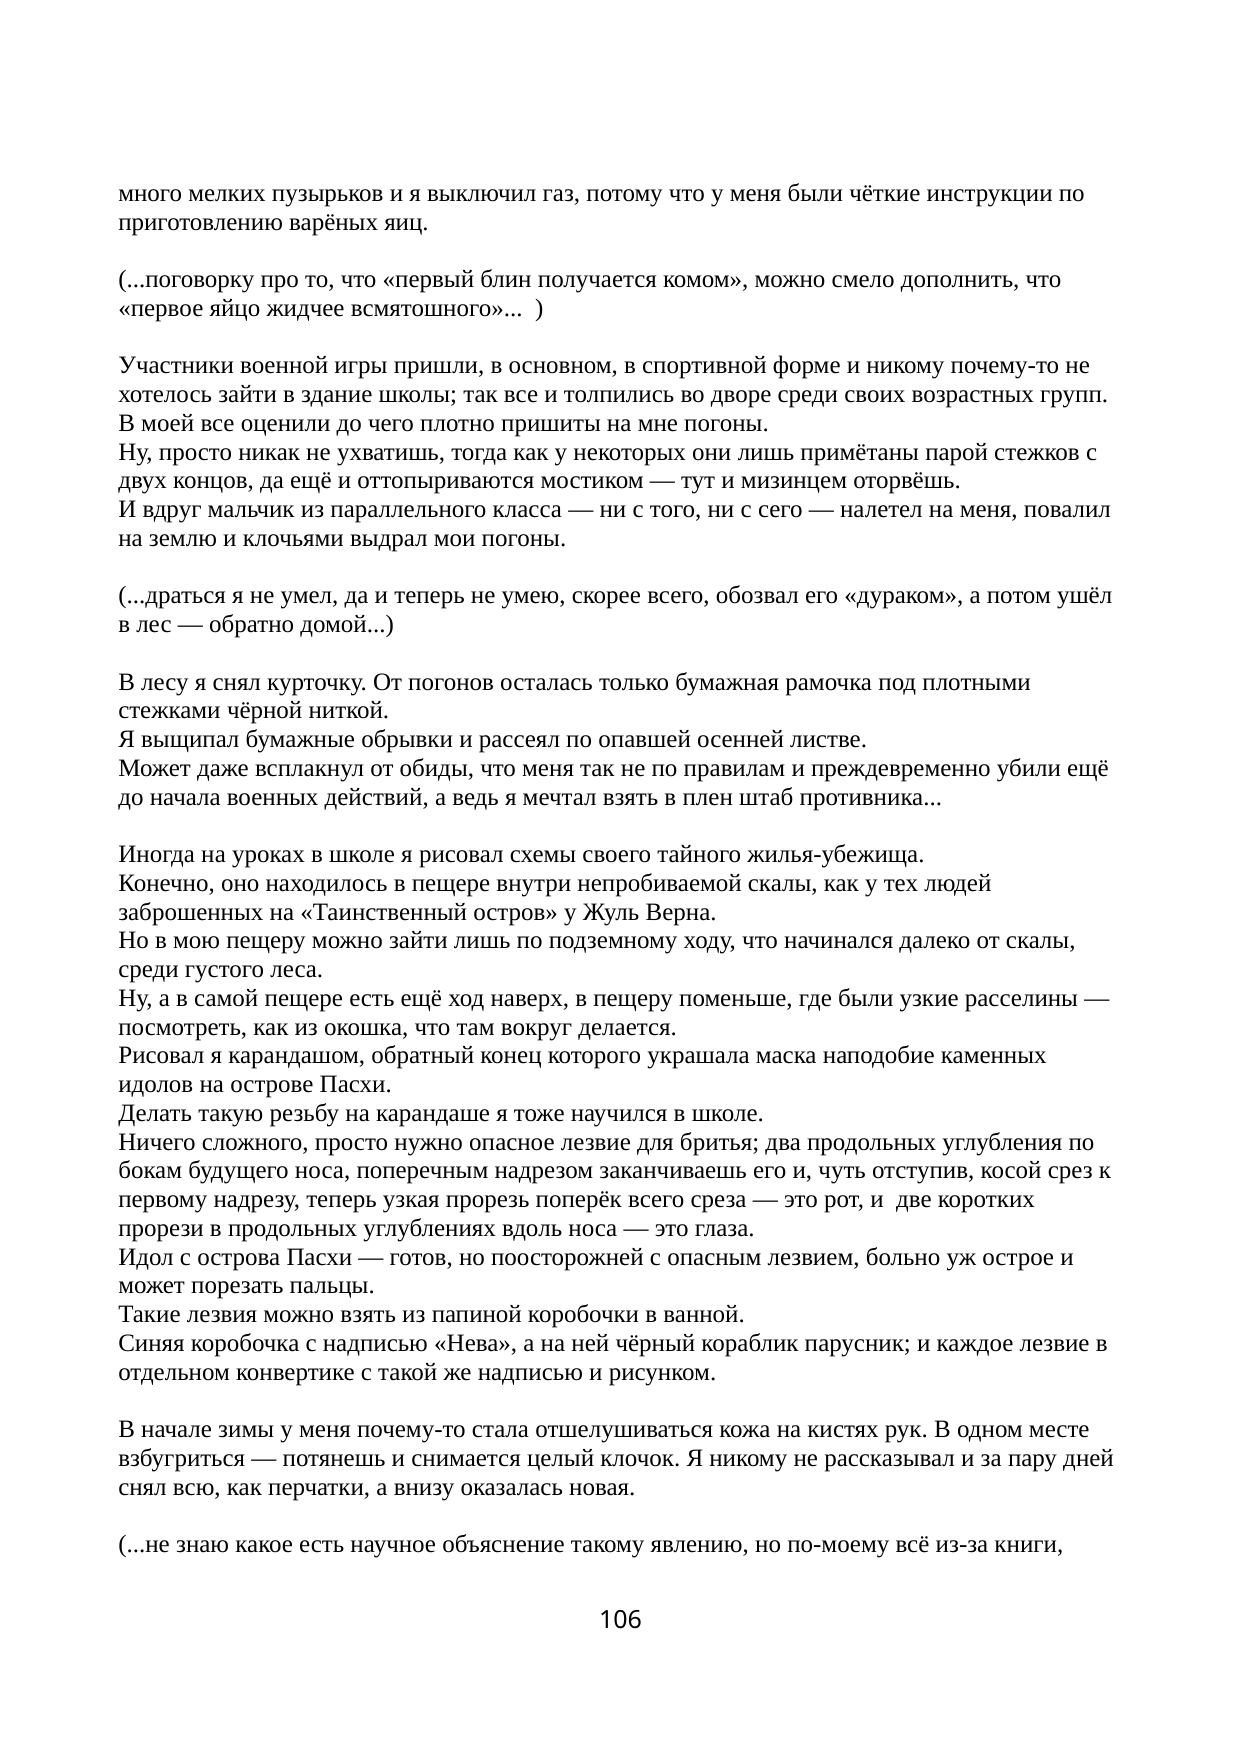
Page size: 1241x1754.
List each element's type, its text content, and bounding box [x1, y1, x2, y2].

text Такие лезвия можно взять из папиной коробочки в ванной. [118, 1299, 1122, 1328]
text Ничего сложного, просто нужно опасное лезвие для бритья; два продольных углубления по бокам будущего носа, поперечным надрезом заканчиваешь его и, чуть отступив, косой срез к первому надрезу, теперь узкая прорезь поперёк всего среза — это рот, и две коротких прорези в продольных углублениях вдоль носа — это глаза. [118, 1127, 1122, 1242]
text Синяя коробочка с надписью «Нева», а на ней чёрный кораблик парусник; и каждое лезвие в отдельном конвертике с такой же надписью и рисунком. [118, 1328, 1122, 1386]
text В начале зимы у меня почему-то стала отшелушиваться кожа на кистях рук. В одном месте взбугриться — потянешь и снимается целый клочок. Я никому не рассказывал и за пару дней снял всю, как перчатки, а внизу оказалась новая. [118, 1414, 1122, 1501]
text Участники военной игры пришли, в основном, в спортивной форме и никому почему-то не хотелось зайти в здание школы; так все и толпились во дворе среди своих возрастных групп. [118, 351, 1122, 408]
text Но в мою пещеру можно зайти лишь по подземному ходу, что начинался далеко от скалы, среди густого леса. [118, 926, 1122, 983]
text В лесу я снял курточку. От погонов осталась только бумажная рамочка под плотными стежками чёрной ниткой. [118, 667, 1122, 724]
text много мелких пузырьков и я выключил газ, потому что у меня были чёткие инструкции по приготовлению варёных яиц. [118, 178, 1122, 236]
text В моей все оценили до чего плотно пришиты на мне погоны. [118, 408, 1122, 437]
text Конечно, оно находилось в пещере внутри непробиваемой скалы, как у тех людей заброшенных на «Таинственный остров» у Жуль Верна. [118, 868, 1122, 926]
text (...поговорку про то, что «первый блин получается комом», можно смело дополнить, что «первое яйцо жидчее всмятошного»... ) [118, 264, 1122, 322]
text Ну, просто никак не ухватишь, тогда как у некоторых они лишь примётаны парой стежков с двух концов, да ещё и оттопыриваются мостиком — тут и мизинцем оторвёшь. [118, 437, 1122, 494]
text Идол с острова Пасхи — готов, но поосторожней с опасным лезвием, больно уж острое и может порезать пальцы. [118, 1242, 1122, 1299]
text Делать такую резьбу на карандаше я тоже научился в школе. [118, 1098, 1122, 1127]
text Ну, а в самой пещере есть ещё ход наверх, в пещеру поменьше, где были узкие расселины — посмотреть, как из окошка, что там вокруг делается. [118, 983, 1122, 1041]
text Рисовал я карандашом, обратный конец которого украшала маска наподобие каменных идолов на острове Пасхи. [118, 1041, 1122, 1098]
text (...не знаю какое есть научное объяснение такому явлению, но по-моему всё из-за книги, [118, 1529, 1122, 1558]
text Я выщипал бумажные обрывки и рассеял по опавшей осенней листве. [118, 724, 1122, 753]
text Может даже всплакнул от обиды, что меня так не по правилам и преждевременно убили ещё до начала военных действий, а ведь я мечтал взять в плен штаб противника... [118, 753, 1122, 811]
text И вдруг мальчик из параллельного класса — ни с того, ни с сего — налетел на меня, повалил на землю и клочьями выдрал мои погоны. [118, 494, 1122, 552]
text Иногда на уроках в школе я рисовал схемы своего тайного жилья-убежища. [118, 839, 1122, 868]
text (...драться я не умел, да и теперь не умею, скорее всего, обозвал его «дураком», а потом ушёл в лес — обратно домой...) [118, 581, 1122, 638]
